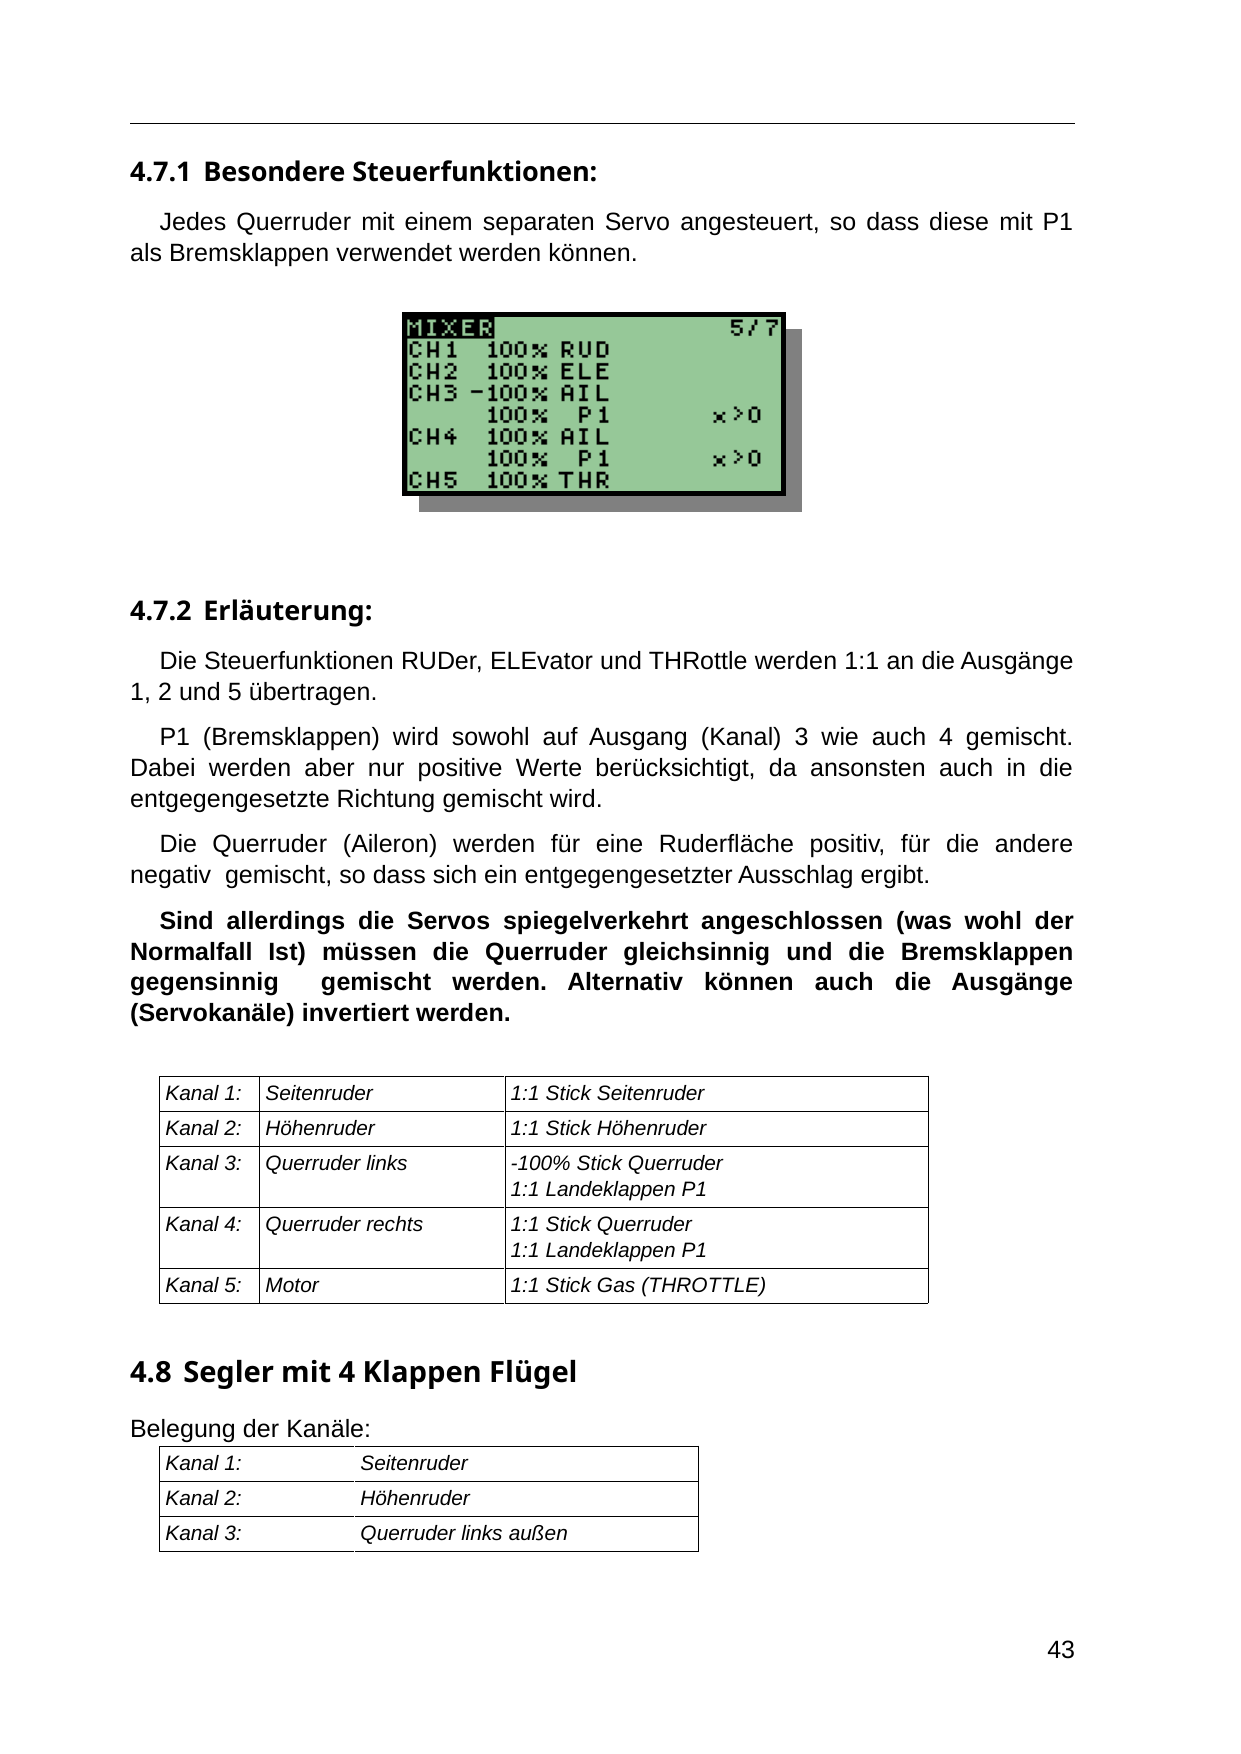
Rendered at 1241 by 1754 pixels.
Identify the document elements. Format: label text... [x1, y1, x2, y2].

table_cell Kanal 4: [160, 1208, 259, 1268]
table_cell Höhenruder [260, 1112, 504, 1146]
picture [407, 317, 781, 491]
table_cell Querruder links außen [355, 1517, 698, 1551]
table_cell Querruder rechts [260, 1208, 504, 1268]
table_cell 1:1 Stick Gas (THROTTLE) [506, 1269, 928, 1303]
table_cell Kanal 3: [160, 1147, 259, 1207]
table_cell 1:1 Stick Höhenruder [506, 1112, 928, 1146]
subtitle Erläuterung: [130, 591, 1075, 628]
text Belegung der Kanäle: [130, 1415, 1075, 1443]
text Jedes Querruder mit einem separaten Servo angesteuert, so dass diese mit P1 als Bremsklappen verwendet werden können. [130, 208, 1075, 267]
table_cell Kanal 2: [160, 1482, 354, 1516]
subtitle Segler mit 4 Klappen Flügel [130, 1351, 1075, 1391]
text Die Querruder (Aileron) werden für eine Ruderfläche positiv, für die andere negativ gemischt, so dass sich ein entgegengesetzter Ausschlag ergibt. [130, 830, 1075, 889]
table_cell Motor [260, 1269, 504, 1303]
table_header Kanal 1: [160, 1447, 354, 1481]
table_cell Kanal 3: [160, 1517, 354, 1551]
table_cell Querruder links [260, 1147, 504, 1207]
table_cell 1:1 Stick Querruder 1:1 Landeklappen P1 [506, 1208, 928, 1268]
table_cell Kanal 2: [160, 1112, 259, 1146]
table_header 1:1 Stick Seitenruder [506, 1077, 928, 1111]
table_cell Kanal 5: [160, 1269, 259, 1303]
table_header Seitenruder [260, 1077, 504, 1111]
table_header Kanal 1: [160, 1077, 259, 1111]
text Die Steuerfunktionen RUDer, ELEvator und THRottle werden 1:1 an die Ausgänge 1, 2 und 5 übertragen. [130, 647, 1075, 706]
table_cell -100% Stick Querruder 1:1 Landeklappen P1 [506, 1147, 928, 1207]
table_header Seitenruder [355, 1447, 698, 1481]
table_cell Höhenruder [355, 1482, 698, 1516]
subtitle Besondere Steuerfunktionen: [130, 152, 1075, 189]
text P1 (Bremsklappen) wird sowohl auf Ausgang (Kanal) 3 wie auch 4 gemischt. Dabei werden aber nur positive Werte berücksichtigt, da ansonsten auch in die entgegengesetzte Richtung gemischt wird. [130, 723, 1075, 813]
text Sind allerdings die Servos spiegelverkehrt angeschlossen (was wohl der Normalfall Ist) müssen die Querruder gleichsinnig und die Bremsklappen gegensinnig gemischt werden. Alternativ können auch die Ausgänge (Servokanäle) invertiert werden. [130, 907, 1075, 1027]
